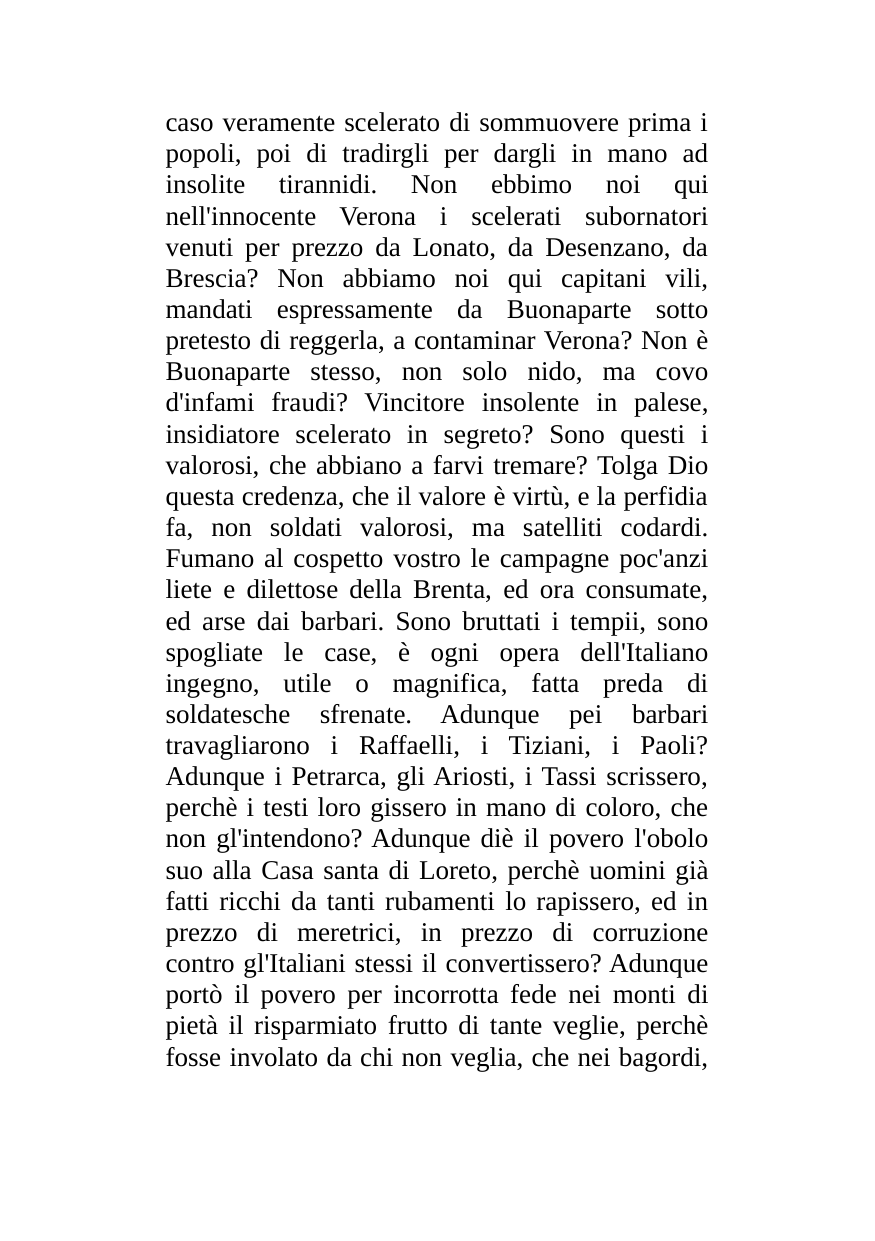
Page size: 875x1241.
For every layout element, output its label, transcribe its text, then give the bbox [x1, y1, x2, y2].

text caso veramente scelerato di sommuovere prima i popoli, poi di tradirgli per dargli in mano ad insolite tirannidi. Non ebbimo noi qui nell'innocente Verona i scelerati subornatori venuti per prezzo da Lonato, da Desenzano, da Brescia? Non abbiamo noi qui capitani vili, mandati espressamente da Buonaparte sotto pretesto di reggerla, a contaminar Verona? Non è Buonaparte stesso, non solo nido, ma covo d'infami fraudi? Vincitore insolente in palese, insidiatore scelerato in segreto? Sono questi i valorosi, che abbiano a farvi tremare? Tolga Dio questa credenza, che il valore è virtù, e la perfidia fa, non soldati valorosi, ma satelliti codardi. Fumano al cospetto vostro le campagne poc'anzi liete e dilettose della Brenta, ed ora consumate, ed arse dai barbari. Sono bruttati i tempii, sono spogliate le case, è ogni opera dell'Italiano ingegno, utile o magnifica, fatta preda di soldatesche sfrenate. Adunque pei barbari travagliarono i Raffaelli, i Tiziani, i Paoli? Adunque i Petrarca, gli Ariosti, i Tassi scrissero, perchè i testi loro gissero in mano di coloro, che non gl'intendono? Adunque diè il povero l'obolo suo alla Casa santa di Loreto, perchè uomini già fatti ricchi da tanti rubamenti lo rapissero, ed in prezzo di meretrici, in prezzo di corruzione contro gl'Italiani stessi il convertissero? Adunque portò il povero per incorrotta fede nei monti di pietà il risparmiato frutto di tante veglie, perchè fosse involato da chi non veglia, che nei bagordi, [165, 106, 709, 1072]
